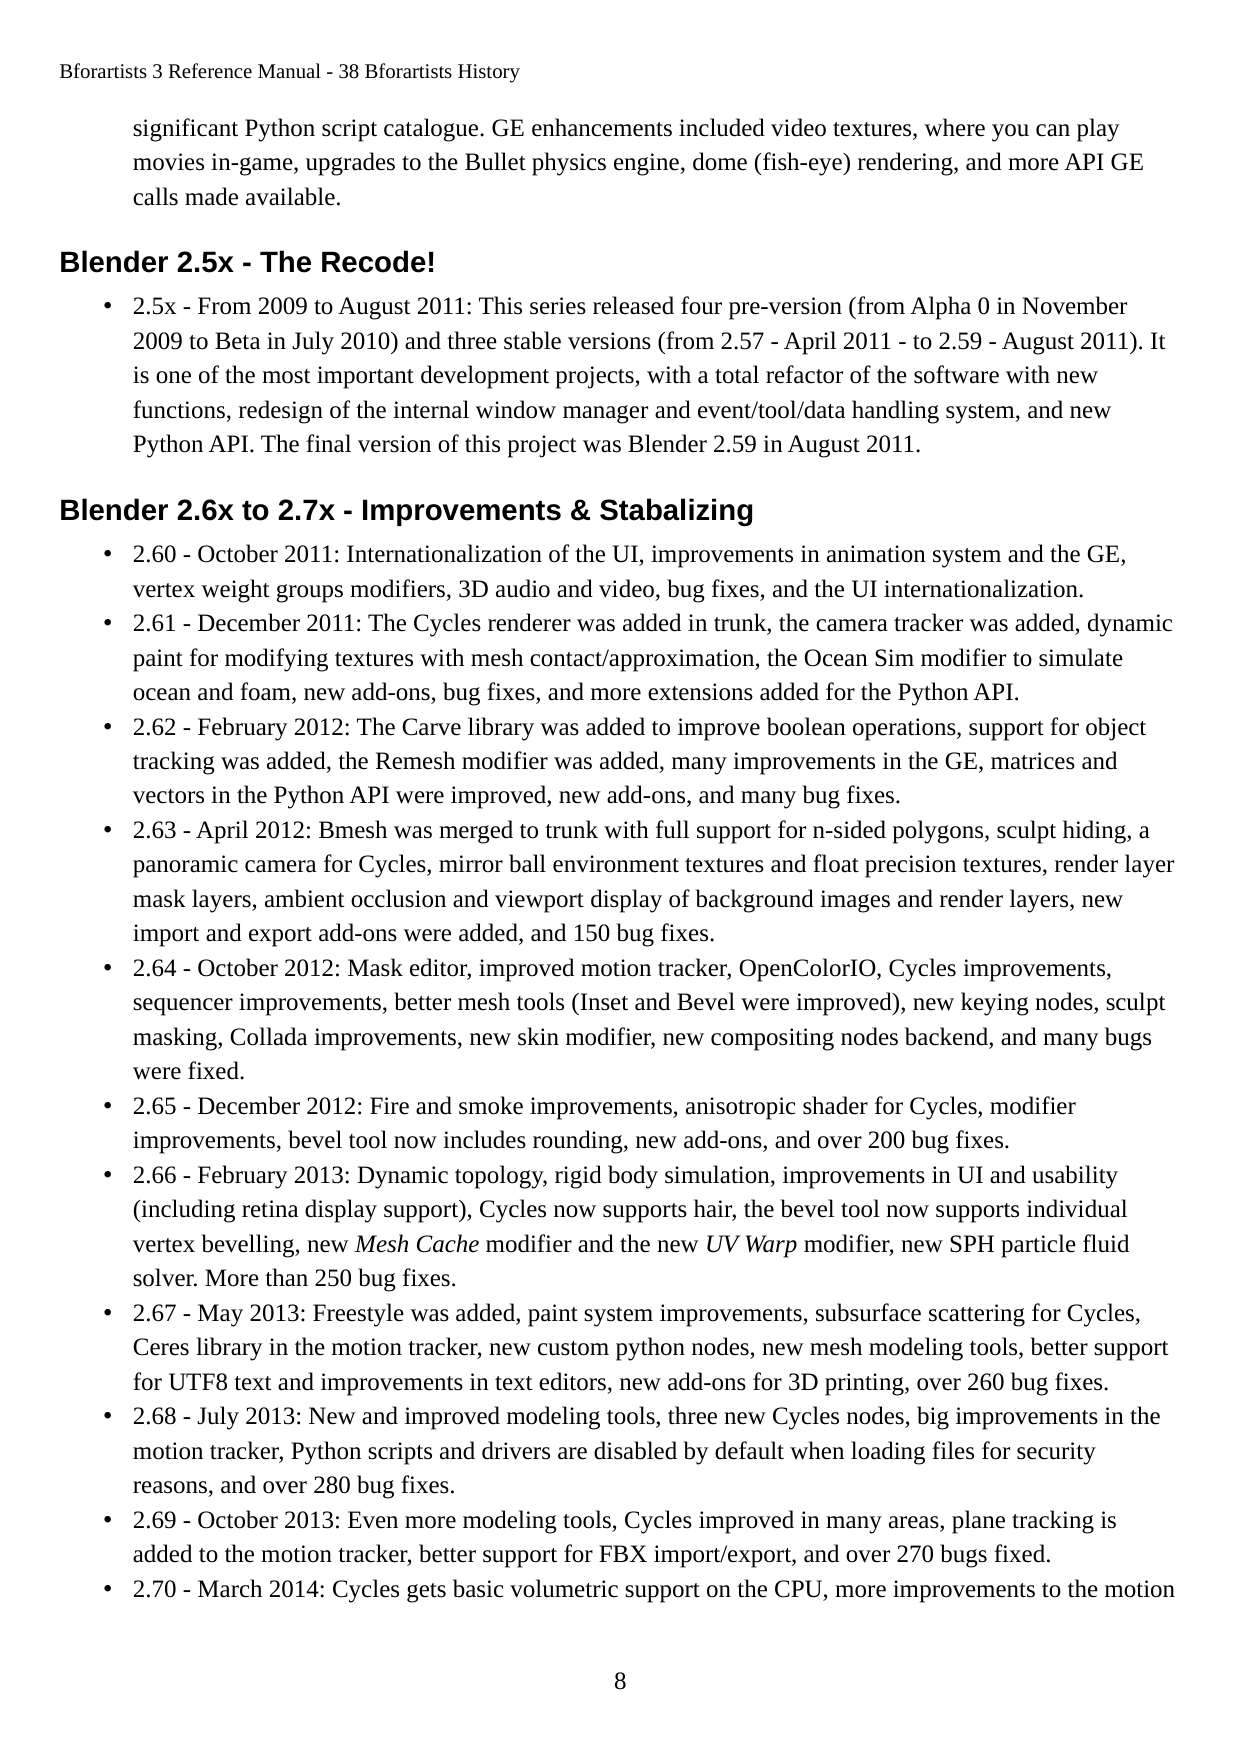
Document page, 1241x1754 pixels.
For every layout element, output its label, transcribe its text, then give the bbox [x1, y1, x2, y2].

list 2.66 - February 2013: Dynamic topology, rigid body simulation, improvements in UI and usability (including retina display support), Cycles now supports hair, the bevel tool now supports individual vertex bevelling, new Mesh Cache modifier and the new UV Warp modifier, new SPH particle fluid solver. More than 250 bug fixes. [103, 1160, 1181, 1292]
subtitle Blender 2.6x to 2.7x - Improvements & Stabalizing [59, 493, 1181, 527]
list 2.5x - From 2009 to August 2011: This series released four pre-version (from Alpha 0 in November 2009 to Beta in July 2010) and three stable versions (from 2.57 - April 2011 - to 2.59 - August 2011). It is one of the most important development projects, with a total refactor of the software with new functions, redesign of the internal window manager and event/tool/data handling system, and new Python API. The final version of this project was Blender 2.59 in August 2011. [103, 291, 1181, 458]
subtitle Blender 2.5x - The Recode! [59, 245, 1181, 279]
list 2.69 - October 2013: Even more modeling tools, Cycles improved in many areas, plane tracking is added to the motion tracker, better support for FBX import/export, and over 270 bugs fixed. [103, 1505, 1181, 1568]
list 2.62 - February 2012: The Carve library was added to improve boolean operations, support for object tracking was added, the Remesh modifier was added, many improvements in the GE, matrices and vectors in the Python API were improved, new add-ons, and many bug fixes. [103, 712, 1181, 809]
list 2.61 - December 2011: The Cycles renderer was added in trunk, the camera tracker was added, dynamic paint for modifying textures with mesh contact/approximation, the Ocean Sim modifier to simulate ocean and foam, new add-ons, bug fixes, and more extensions added for the Python API. [103, 608, 1181, 706]
list 2.70 - March 2014: Cycles gets basic volumetric support on the CPU, more improvements to the motion [103, 1574, 1181, 1602]
list 2.67 - May 2013: Freestyle was added, paint system improvements, subsurface scattering for Cycles, Ceres library in the motion tracker, new custom python nodes, new mesh modeling tools, better support for UTF8 text and improvements in text editors, new add-ons for 3D printing, over 260 bug fixes. [103, 1298, 1181, 1396]
list 2.64 - October 2012: Mask editor, improved motion tracker, OpenColorIO, Cycles improvements, sequencer improvements, better mesh tools (Inset and Bevel were improved), new keying nodes, sculpt masking, Collada improvements, new skin modifier, new compositing nodes backend, and many bugs were fixed. [103, 953, 1181, 1085]
list 2.63 - April 2012: Bmesh was merged to trunk with full support for n-sided polygons, sculpt hiding, a panoramic camera for Cycles, mirror ball environment textures and float precision textures, render layer mask layers, ambient occlusion and viewport display of background images and render layers, new import and export add-ons were added, and 150 bug fixes. [103, 815, 1181, 947]
list significant Python script catalogue. GE enhancements included video textures, where you can play movies in-game, upgrades to the Bullet physics engine, dome (fish-eye) rendering, and more API GE calls made available. [103, 113, 1181, 210]
list 2.65 - December 2012: Fire and smoke improvements, anisotropic shader for Cycles, modifier improvements, bevel tool now includes rounding, new add-ons, and over 200 bug fixes. [103, 1091, 1181, 1154]
list 2.68 - July 2013: New and improved modeling tools, three new Cycles nodes, big improvements in the motion tracker, Python scripts and drivers are disabled by default when loading files for security reasons, and over 280 bug fixes. [103, 1401, 1181, 1499]
list 2.60 - October 2011: Internationalization of the UI, improvements in animation system and the GE, vertex weight groups modifiers, 3D audio and video, bug fixes, and the UI internationalization. [103, 539, 1181, 602]
